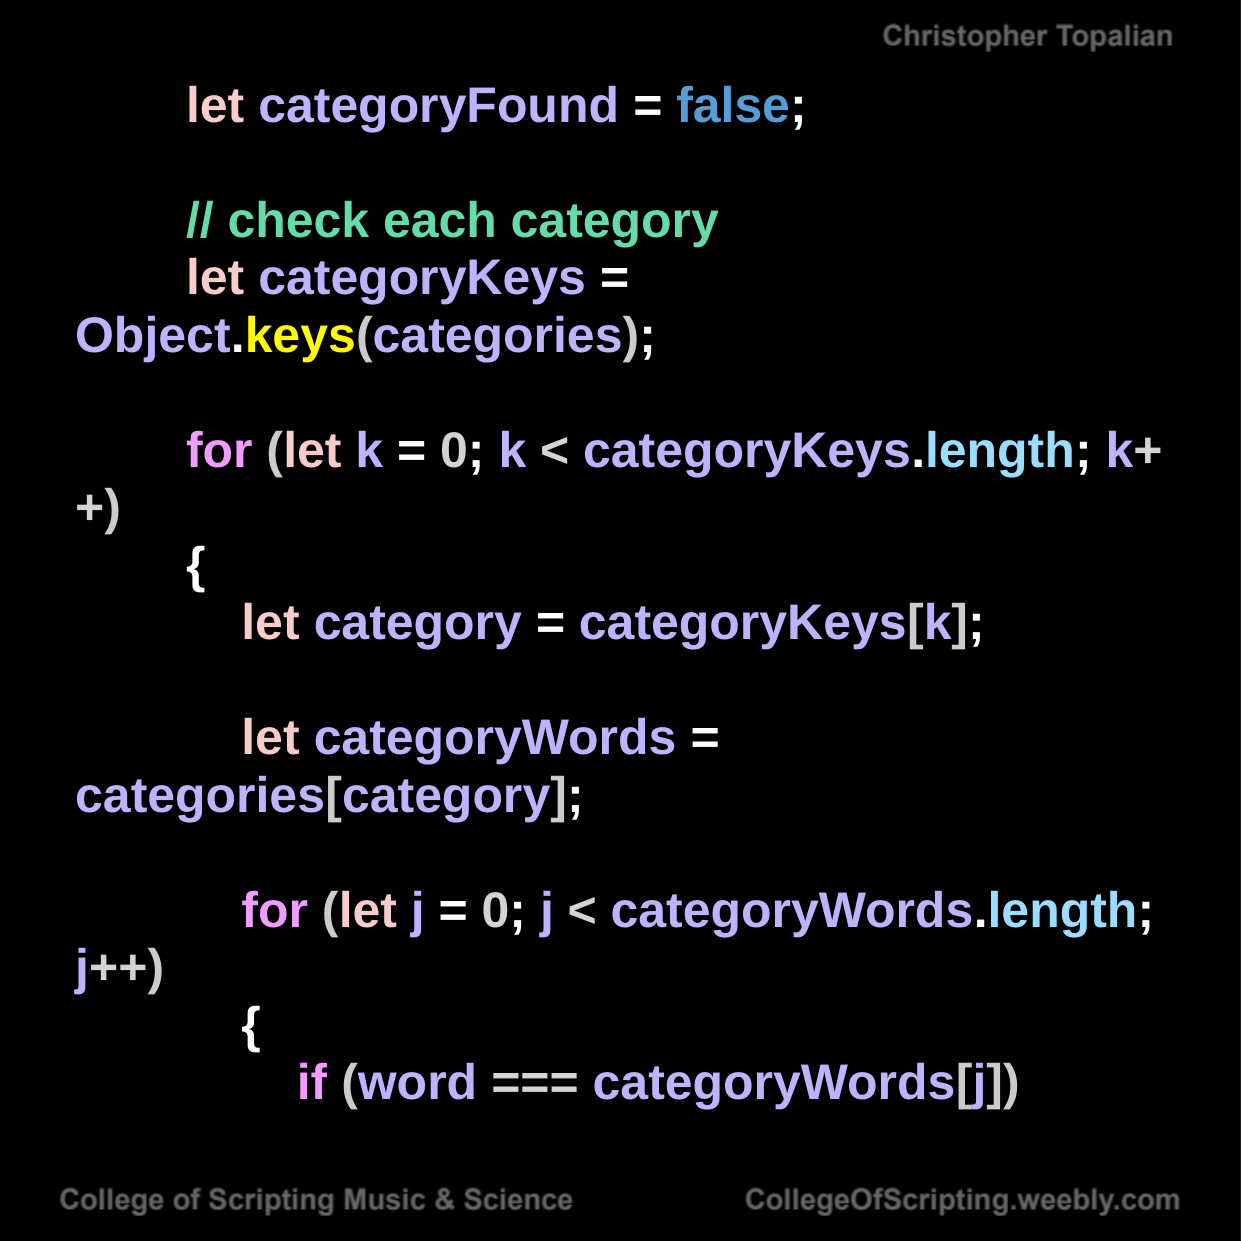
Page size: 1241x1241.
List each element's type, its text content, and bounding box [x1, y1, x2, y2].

text { [75, 995, 1166, 1052]
text for (let j = 0; j < categoryWords.length; j++) [75, 880, 1166, 995]
text let categoryWords = categories[category]; [75, 707, 1166, 822]
text // check each category [75, 190, 1166, 247]
text if (word === categoryWords[j]) [75, 1052, 1166, 1110]
text let categoryKeys = Object.keys(categories); [75, 247, 1166, 362]
text let category = categoryKeys[k]; [75, 592, 1166, 650]
text let categoryFound = false; [75, 75, 1166, 132]
text { [75, 535, 1166, 592]
text for (let k = 0; k < categoryKeys.length; k++) [75, 420, 1166, 535]
